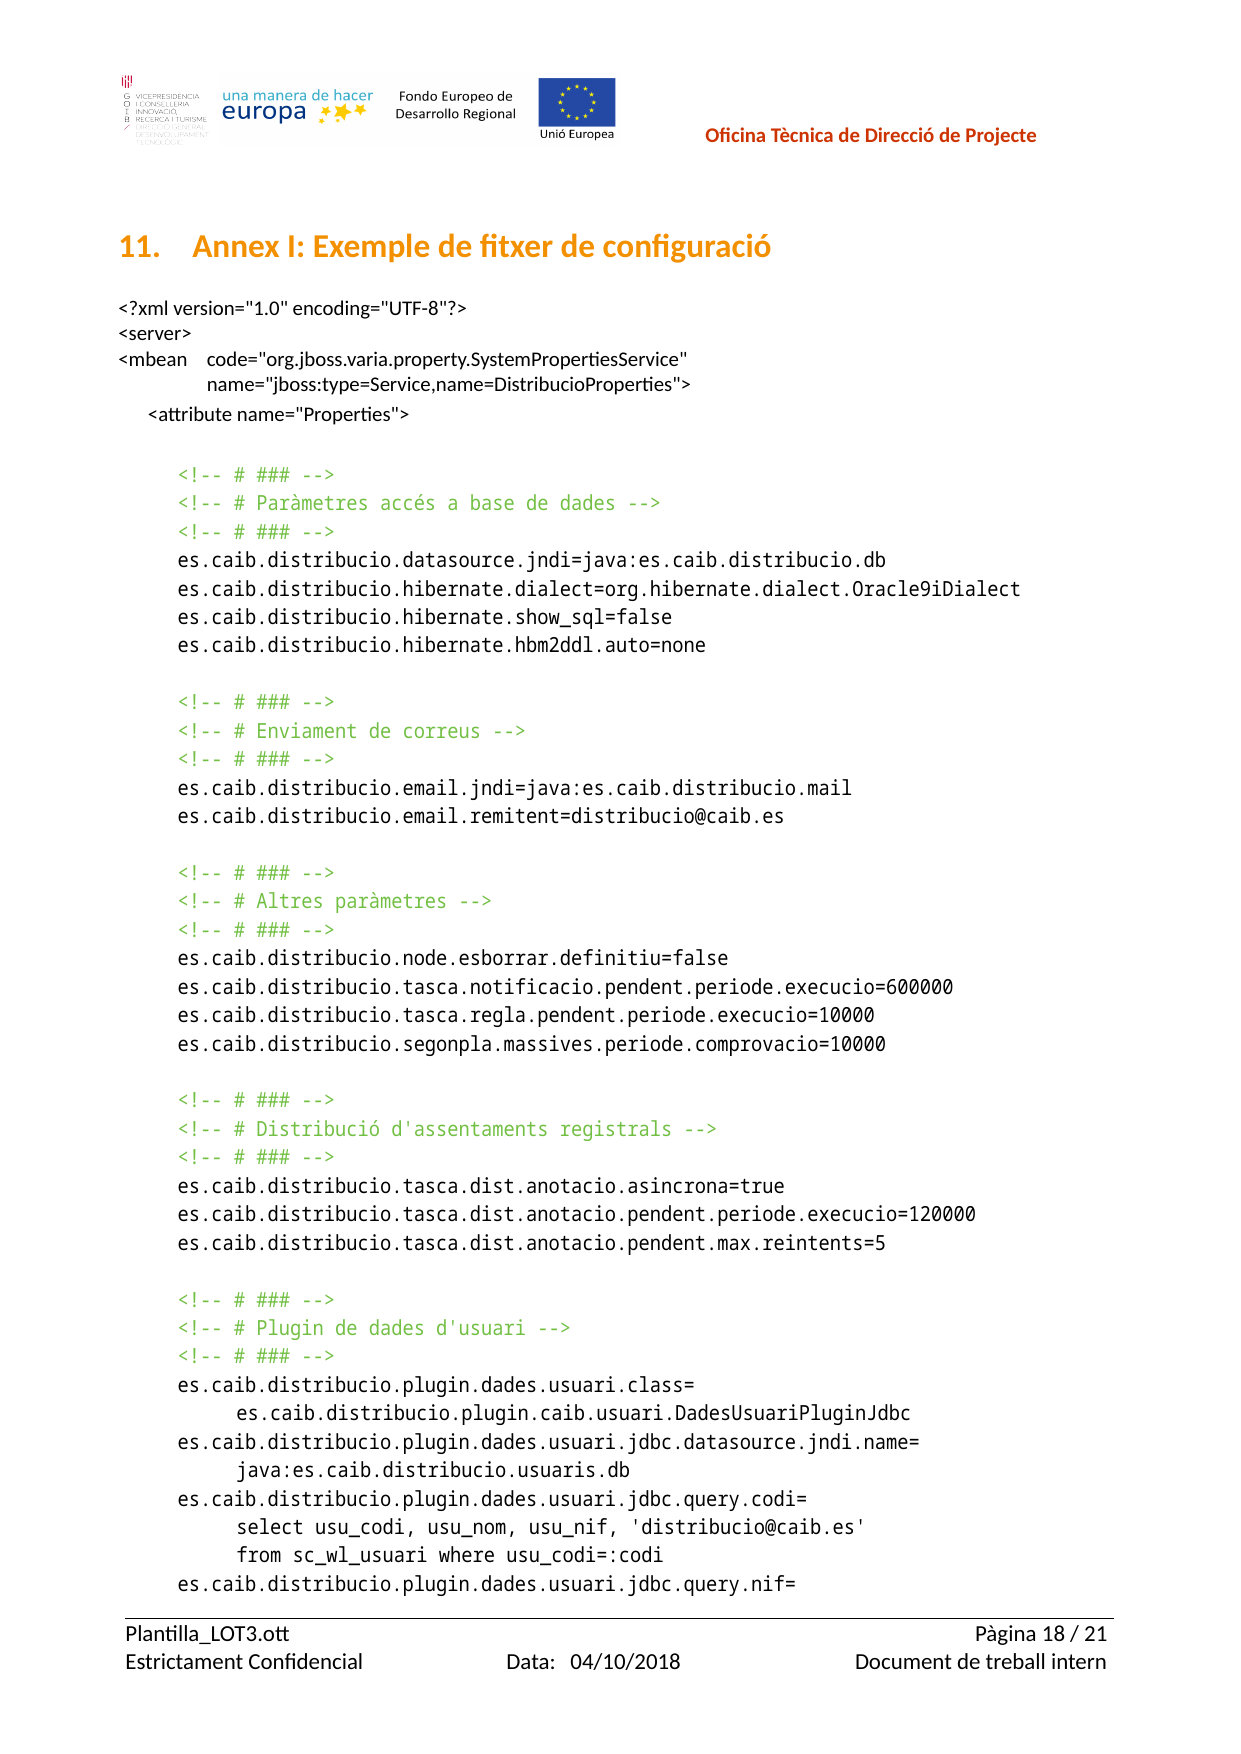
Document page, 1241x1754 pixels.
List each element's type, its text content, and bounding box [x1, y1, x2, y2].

text select usu_codi, usu_nom, usu_nif, 'distribucio@caib.es' [118, 1512, 1122, 1541]
text <!-- # ### --> [118, 1142, 1122, 1171]
text es.caib.distribucio.tasca.dist.anotacio.pendent.max.reintents=5 [118, 1228, 1122, 1256]
text es.caib.distribucio.plugin.dades.usuari.jdbc.query.nif= [118, 1569, 1122, 1597]
text es.caib.distribucio.hibernate.show_sql=false [118, 602, 1122, 631]
text es.caib.distribucio.tasca.dist.anotacio.asincrona=true [118, 1171, 1122, 1199]
text <!-- # ### --> [118, 687, 1122, 716]
text es.caib.distribucio.email.remitent=distribucio@caib.es [118, 801, 1122, 830]
text es.caib.distribucio.email.jndi=java:es.caib.distribucio.mail [118, 773, 1122, 801]
text es.caib.distribucio.node.esborrar.definitiu=false [118, 943, 1122, 972]
text <!-- # Plugin de dades d'usuari --> [118, 1313, 1122, 1342]
text name="jboss:type=Service,name=DistribucioProperties"> [118, 371, 1122, 397]
text es.caib.distribucio.plugin.dades.usuari.jdbc.datasource.jndi.name= [118, 1427, 1122, 1455]
text <!-- # ### --> [118, 858, 1122, 887]
text es.caib.distribucio.tasca.regla.pendent.periode.execucio=10000 [118, 1000, 1122, 1029]
text <?xml version="1.0" encoding="UTF-8"?> [118, 295, 1122, 321]
text es.caib.distribucio.hibernate.hbm2ddl.auto=none [118, 631, 1122, 659]
text <!-- # ### --> [118, 458, 1122, 488]
text <attribute name="Properties"> [118, 397, 1122, 427]
text <!-- # ### --> [118, 1285, 1122, 1313]
text es.caib.distribucio.plugin.dades.usuari.class= es.caib.distribucio.plugin.caib.usuari.DadesUsuariPluginJdbc [118, 1370, 1122, 1427]
text es.caib.distribucio.segonpla.massives.periode.comprovacio=10000 [118, 1029, 1122, 1057]
picture [219, 73, 621, 147]
text <!-- # Distribució d'assentaments registrals --> [118, 1114, 1122, 1142]
text <server> [118, 321, 1122, 346]
text java:es.caib.distribucio.usuaris.db [118, 1455, 1122, 1484]
subtitle Annex I: Exemple de fitxer de configuració [118, 225, 1122, 266]
text <!-- # Paràmetres accés a base de dades --> [118, 488, 1122, 517]
picture [118, 73, 213, 147]
text <!-- # ### --> [118, 1086, 1122, 1114]
text es.caib.distribucio.datasource.jndi=java:es.caib.distribucio.db [118, 545, 1122, 574]
text from sc_wl_usuari where usu_codi=:codi [118, 1541, 1122, 1569]
text <!-- # ### --> [118, 1342, 1122, 1370]
text <!-- # ### --> [118, 517, 1122, 545]
text es.caib.distribucio.tasca.notificacio.pendent.periode.execucio=600000 [118, 972, 1122, 1000]
text <!-- # ### --> [118, 744, 1122, 773]
text <!-- # ### --> [118, 915, 1122, 943]
text <!-- # Enviament de correus --> [118, 716, 1122, 744]
text <mbean code="org.jboss.varia.property.SystemPropertiesService" [118, 346, 1122, 371]
text es.caib.distribucio.tasca.dist.anotacio.pendent.periode.execucio=120000 [118, 1199, 1122, 1228]
text es.caib.distribucio.hibernate.dialect=org.hibernate.dialect.Oracle9iDialect [118, 574, 1122, 602]
text es.caib.distribucio.plugin.dades.usuari.jdbc.query.codi= [118, 1484, 1122, 1512]
text <!-- # Altres paràmetres --> [118, 887, 1122, 915]
